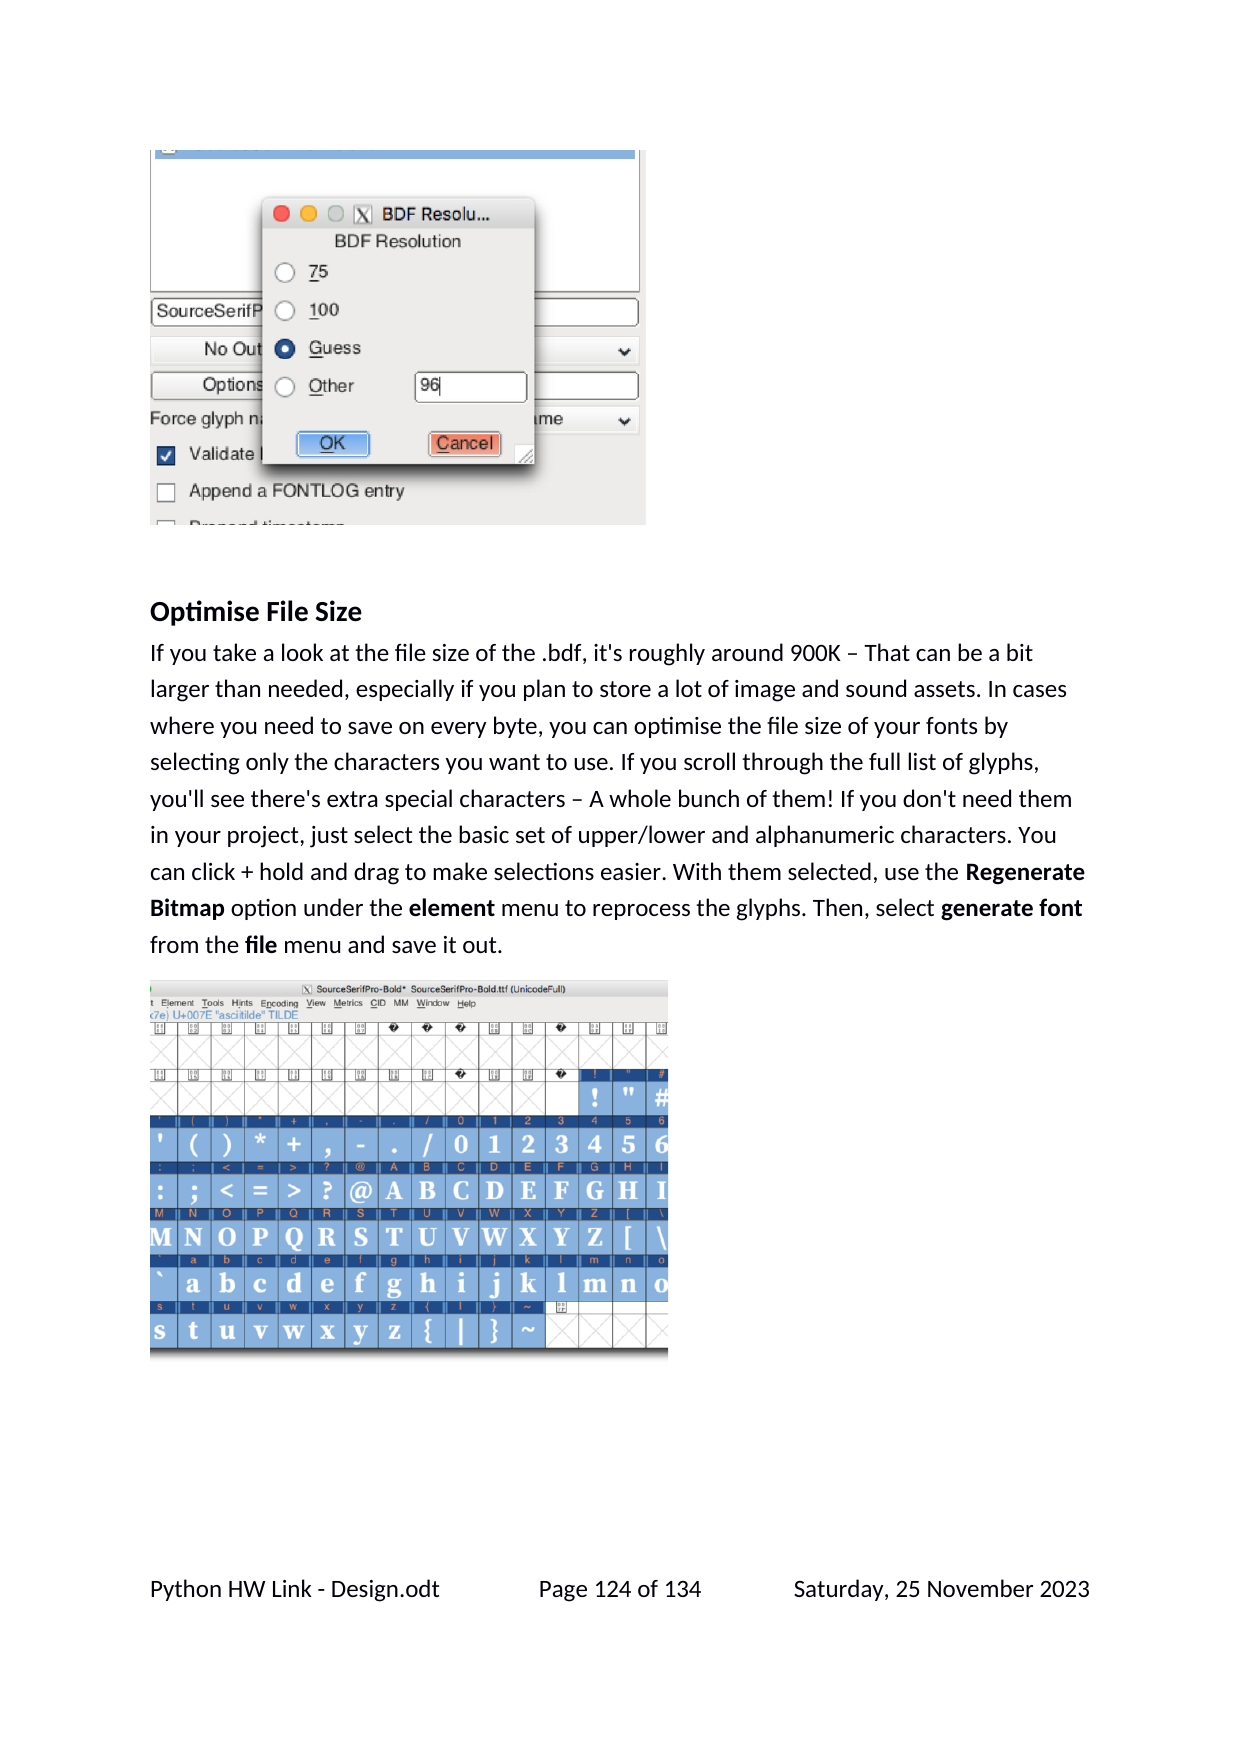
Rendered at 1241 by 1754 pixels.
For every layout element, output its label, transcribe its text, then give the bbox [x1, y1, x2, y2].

subtitle Optimise File Size [150, 593, 1090, 628]
picture [150, 980, 669, 1370]
picture [150, 150, 650, 525]
text If you take a look at the file size of the .bdf, it's roughly around 900K – That can be a bit larger than needed, especially if you plan to store a lot of image and sound assets. In cases where you need to save on every byte, you can optimise the file size of your fonts by selecting only the characters you want to use. If you scroll through the full list of glyphs, you'll see there's extra special characters – A whole bunch of them! If you don't need them in your project, just select the basic set of upper/lower and alphanumeric characters. You can click + hold and drag to make selections easier. With them selected, use the Regenerate Bitmap option under the element menu to reprocess the glyphs. Then, select generate font from the file menu and save it out. [150, 637, 1090, 960]
